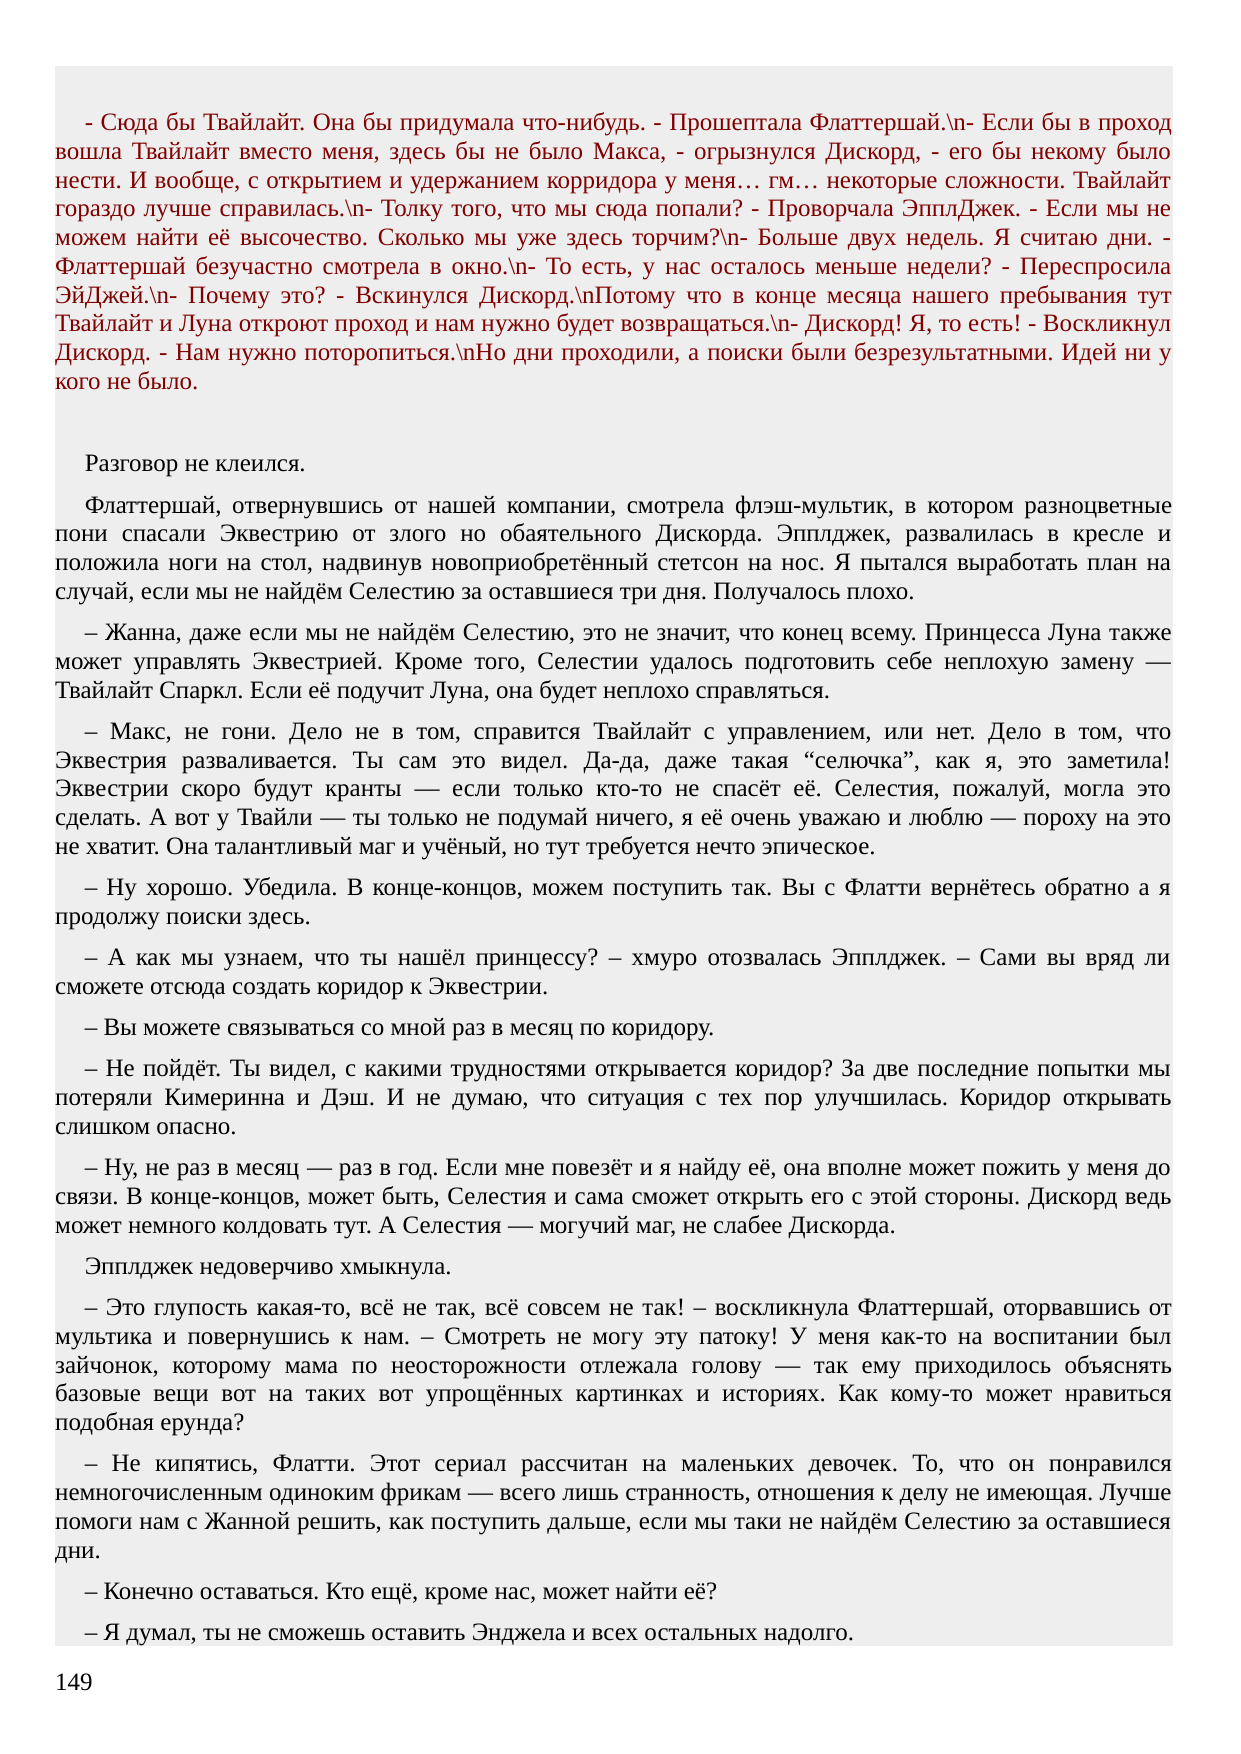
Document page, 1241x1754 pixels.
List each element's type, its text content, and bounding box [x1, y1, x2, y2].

text – Ну хорошо. Убедила. В конце-концов, можем поступить так. Вы с Флатти вернётесь обратно а я продолжу поиски здесь. [55, 872, 1173, 930]
text – Конечно оставаться. Кто ещё, кроме нас, может найти её? [55, 1576, 1173, 1605]
text – Макс, не гони. Дело не в том, справится Твайлайт с управлением, или нет. Дело в том, что Эквестрия разваливается. Ты сам это видел. Да-да, даже такая “селючка”, как я, это заметила! Эквестрии скоро будут кранты — если только кто-то не спасёт её. Селестия, пожалуй, могла это сделать. А вот у Твайли — ты только не подумай ничего, я её очень уважаю и люблю — пороху на это не хватит. Она талантливый маг и учёный, но тут требуется нечто эпическое. [55, 716, 1173, 860]
text - Сюда бы Твайлайт. Она бы придумала что-нибудь. - Прошептала Флаттершай.\n- Если бы в проход вошла Твайлайт вместо меня, здесь бы не было Макса, - огрызнулся Дискорд, - его бы некому было нести. И вообще, с открытием и удержанием корридора у меня… гм… некоторые сложности. Твайлайт гораздо лучше справилась.\n- Толку того, что мы сюда попали? - Проворчала ЭпплДжек. - Если мы не можем найти её высочество. Сколько мы уже здесь торчим?\n- Больше двух недель. Я считаю дни. - Флаттершай безучастно смотрела в окно.\n- То есть, у нас осталось меньше недели? - Переспросила ЭйДжей.\n- Почему это? - Вскинулся Дискорд.\nПотому что в конце месяца нашего пребывания тут Твайлайт и Луна откроют проход и нам нужно будет возвращаться.\n- Дискорд! Я, то есть! - Воскликнул Дискорд. - Нам нужно поторопиться.\nНо дни проходили, а поиски были безрезультатными. Идей ни у кого не было. [55, 107, 1173, 395]
text – Не кипятись, Флатти. Этот сериал рассчитан на маленьких девочек. То, что он понравился немногочисленным одиноким фрикам — всего лишь странность, отношения к делу не имеющая. Лучше помоги нам с Жанной решить, как поступить дальше, если мы таки не найдём Селестию за оставшиеся дни. [55, 1448, 1173, 1563]
text – А как мы узнаем, что ты нашёл принцессу? – хмуро отозвалась Эпплджек. – Сами вы вряд ли сможете отсюда создать коридор к Эквестрии. [55, 942, 1173, 1000]
text – Это глупость какая-то, всё не так, всё совсем не так! – воскликнула Флаттершай, оторвавшись от мультика и повернушись к нам. – Смотреть не могу эту патоку! У меня как-то на воспитании был зайчонок, которому мама по неосторожности отлежала голову — так ему приходилось объяснять базовые вещи вот на таких вот упрощённых картинках и историях. Как кому-то может нравиться подобная ерунда? [55, 1292, 1173, 1436]
text – Вы можете связываться со мной раз в месяц по коридору. [55, 1012, 1173, 1041]
text – Не пойдёт. Ты видел, с какими трудностями открывается коридор? За две последние попытки мы потеряли Кимеринна и Дэш. И не думаю, что ситуация с тех пор улучшилась. Коридор открывать слишком опасно. [55, 1053, 1173, 1140]
text – Я думал, ты не сможешь оставить Энджела и всех остальных надолго. [55, 1617, 1173, 1646]
text Эпплджек недоверчиво хмыкнула. [55, 1251, 1173, 1280]
text – Ну, не раз в месяц — раз в год. Если мне повезёт и я найду её, она вполне может пожить у меня до связи. В конце-концов, может быть, Селестия и сама сможет открыть его с этой стороны. Дискорд ведь может немного колдовать тут. А Селестия — могучий маг, не слабее Дискорда. [55, 1152, 1173, 1238]
text Флаттершай, отвернувшись от нашей компании, смотрела флэш-мультик, в котором разноцветные пони спасали Эквестрию от злого но обаятельного Дискорда. Эпплджек, развалилась в кресле и положила ноги на стол, надвинув новоприобретённый стетсон на нос. Я пытался выработать план на случай, если мы не найдём Селестию за оставшиеся три дня. Получалось плохо. [55, 490, 1173, 605]
text – Жанна, даже если мы не найдём Селестию, это не значит, что конец всему. Принцесса Луна также может управлять Эквестрией. Кроме того, Селестии удалось подготовить себе неплохую замену — Твайлайт Спаркл. Если её подучит Луна, она будет неплохо справляться. [55, 617, 1173, 703]
text Разговор не клеился. [55, 448, 1173, 477]
